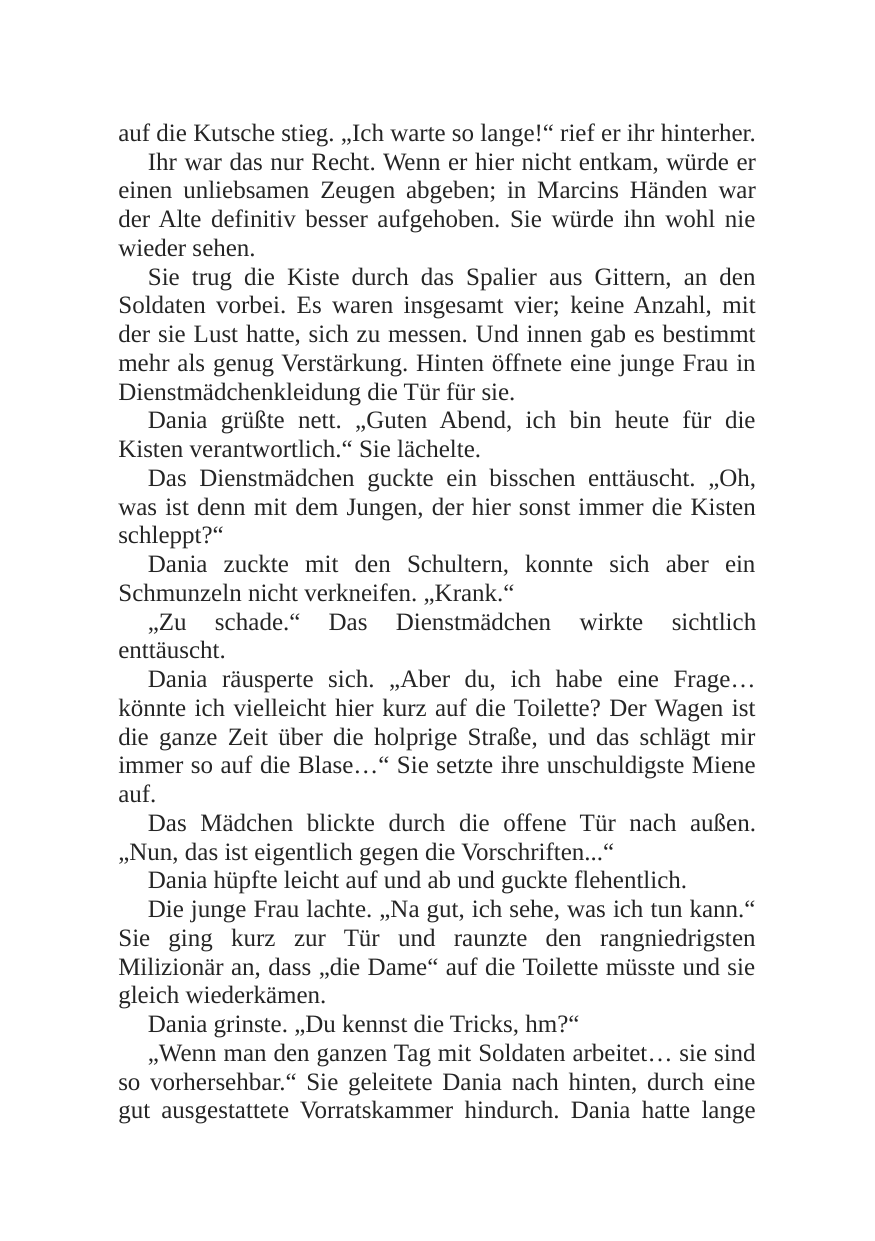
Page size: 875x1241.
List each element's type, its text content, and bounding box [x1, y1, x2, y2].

text Das Mädchen blickte durch die offene Tür nach außen. „Nun, das ist eigentlich gegen die Vorschriften...“ [118, 808, 756, 866]
text Sie trug die Kiste durch das Spalier aus Gittern, an den Soldaten vorbei. Es waren insgesamt vier; keine Anzahl, mit der sie Lust hatte, sich zu messen. Und innen gab es bestimmt mehr als genug Verstärkung. Hinten öffnete eine junge Frau in Dienstmädchenkleidung die Tür für sie. [118, 262, 756, 406]
text „Wenn man den ganzen Tag mit Soldaten arbeitet… sie sind so vorhersehbar.“ Sie geleitete Dania nach hinten, durch eine gut ausgestattete Vorratskammer hindurch. Dania hatte lange [118, 1038, 756, 1124]
text Die junge Frau lachte. „Na gut, ich sehe, was ich tun kann.“ Sie ging kurz zur Tür und raunzte den rangniedrigsten Milizionär an, dass „die Dame“ auf die Toilette müsste und sie gleich wiederkämen. [118, 894, 756, 1009]
text Das Dienstmädchen guckte ein bisschen enttäuscht. „Oh, was ist denn mit dem Jungen, der hier sonst immer die Kisten schleppt?“ [118, 463, 756, 549]
text Dania grinste. „Du kennst die Tricks, hm?“ [118, 1009, 756, 1038]
text „Zu schade.“ Das Dienstmädchen wirkte sichtlich enttäuscht. [118, 607, 756, 664]
text Dania zuckte mit den Schultern, konnte sich aber ein Schmunzeln nicht verkneifen. „Krank.“ [118, 549, 756, 607]
text Dania grüßte nett. „Guten Abend, ich bin heute für die Kisten verantwortlich.“ Sie lächelte. [118, 406, 756, 463]
text Dania räusperte sich. „Aber du, ich habe eine Frage… könnte ich vielleicht hier kurz auf die Toilette? Der Wagen ist die ganze Zeit über die holprige Straße, und das schlägt mir immer so auf die Blase…“ Sie setzte ihre unschuldigste Miene auf. [118, 664, 756, 808]
text auf die Kutsche stieg. „Ich warte so lange!“ rief er ihr hinterher. [118, 118, 756, 147]
text Dania hüpfte leicht auf und ab und guckte flehentlich. [118, 866, 756, 894]
text Ihr war das nur Recht. Wenn er hier nicht entkam, würde er einen unliebsamen Zeugen abgeben; in Marcins Händen war der Alte definitiv besser aufgehoben. Sie würde ihn wohl nie wieder sehen. [118, 147, 756, 262]
